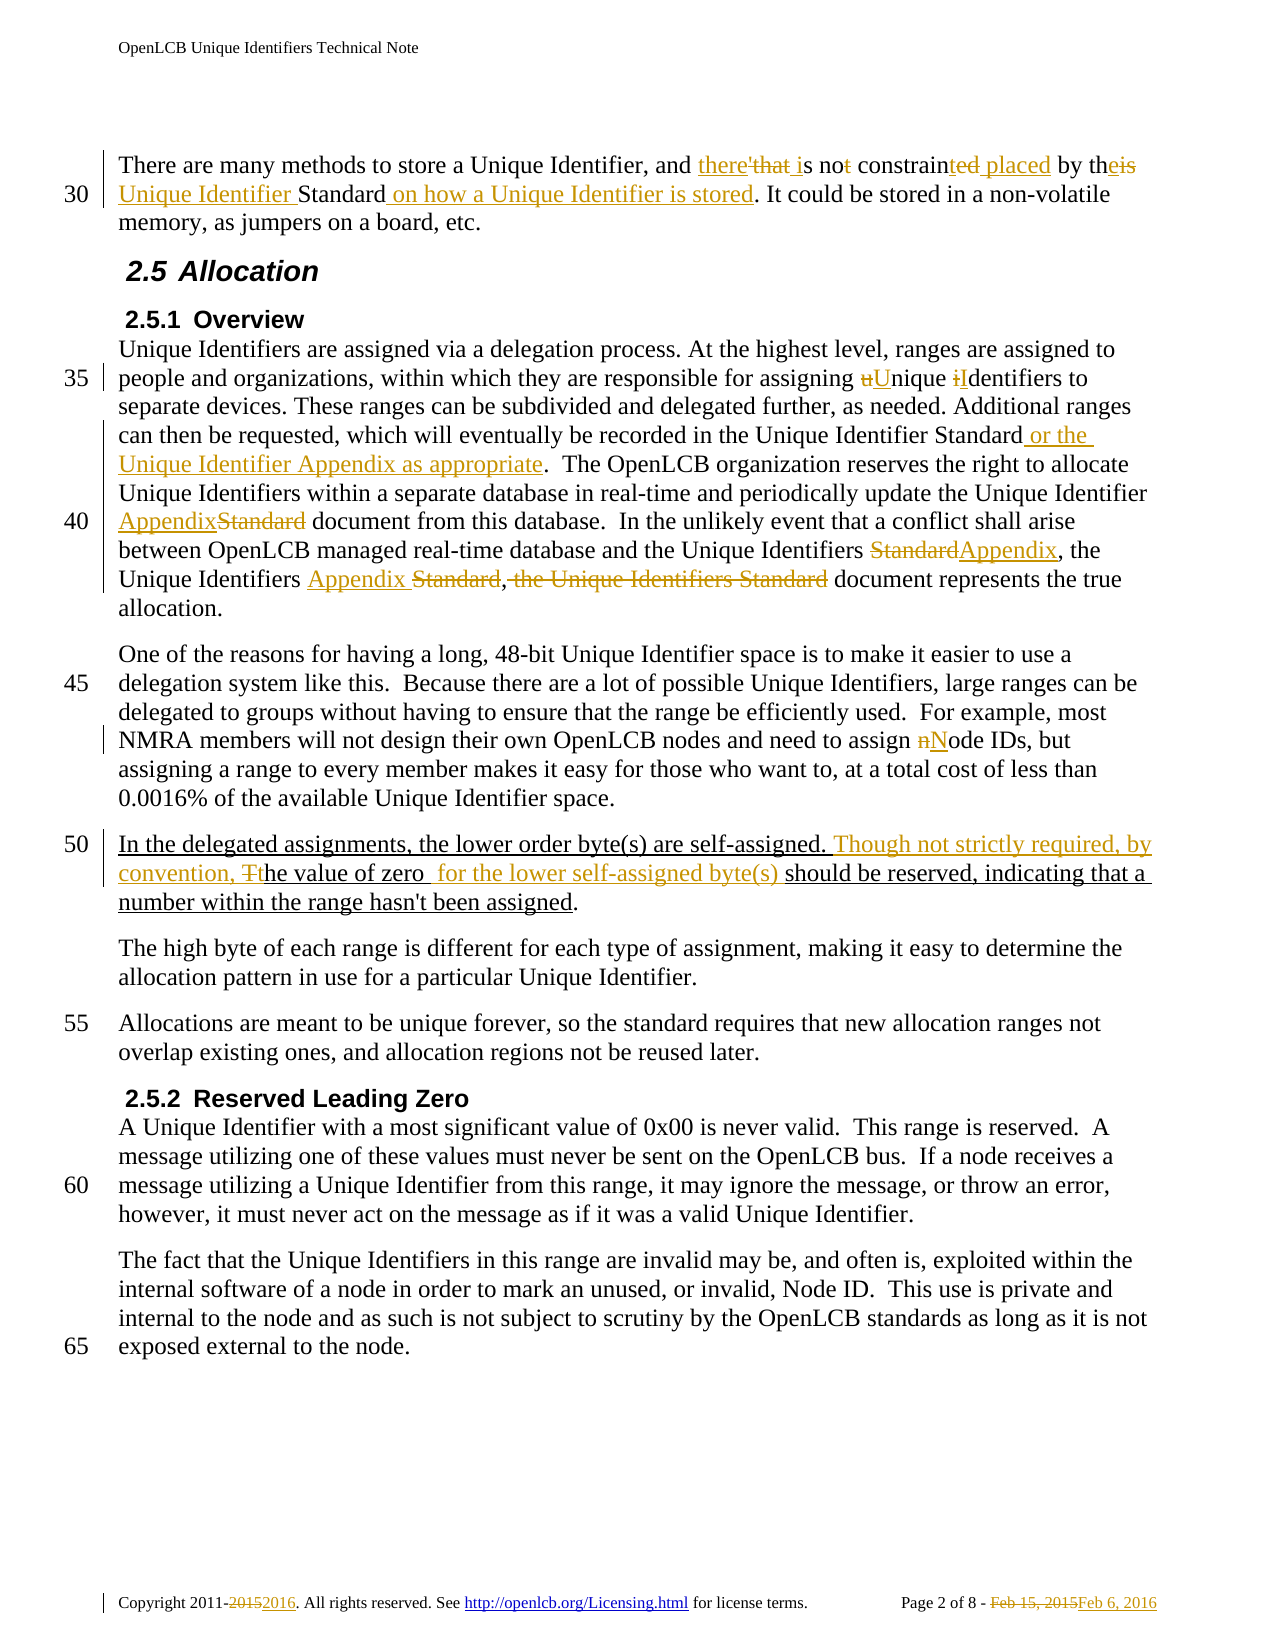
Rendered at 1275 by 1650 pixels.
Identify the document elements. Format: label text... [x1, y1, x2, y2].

text A Unique Identifier with a most significant value of 0x00 is never valid. This range is reserved. A message utilizing one of these values must never be sent on the OpenLCB bus. If a node receives a message utilizing a Unique Identifier from this range, it may ignore the message, or throw an error, however, it must never act on the message as if it was a valid Unique Identifier. [118, 1112, 1157, 1227]
text The fact that the Unique Identifiers in this range are invalid may be, and often is, exploited within the internal software of a node in order to mark an unused, or invalid, Node ID. This use is private and internal to the node and as such is not subject to scrutiny by the OpenLCB standards as long as it is not exposed external to the node. [118, 1245, 1157, 1360]
text There are many methods to store a Unique Identifier, and there is no constraint placed by the Unique Identifier Standard on how a Unique Identifier is stored. It could be stored in a non-volatile memory, as jumpers on a board, etc. [118, 150, 1157, 236]
text In the delegated assignments, the lower order byte(s) are self-assigned. Though not strictly required, by convention, the value of zero for the lower self-assigned byte(s) should be reserved, indicating that a number within the range hasn't been assigned. [118, 829, 1157, 916]
text Unique Identifiers are assigned via a delegation process. At the highest level, ranges are assigned to people and organizations, within which they are responsible for assigning Unique Identifiers to separate devices. These ranges can be subdivided and delegated further, as needed. Additional ranges can then be requested, which will eventually be recorded in the Unique Identifier Standard or the Unique Identifier Appendix as appropriate. The OpenLCB organization reserves the right to allocate Unique Identifiers within a separate database in real-time and periodically update the Unique Identifier Appendix document from this database. In the unlikely event that a conflict shall arise between OpenLCB managed real-time database and the Unique Identifiers Appendix, the Unique Identifiers Appendix , document represents the true allocation. [118, 334, 1157, 621]
text Allocations are meant to be unique forever, so the standard requires that new allocation ranges not overlap existing ones, and allocation regions not be reused later. [118, 1008, 1157, 1066]
subtitle Overview [118, 305, 1157, 334]
subtitle Reserved Leading Zero [118, 1084, 1157, 1112]
text The high byte of each range is different for each type of assignment, making it easy to determine the allocation pattern in use for a particular Unique Identifier. [118, 933, 1157, 991]
subtitle Allocation [118, 254, 1157, 287]
text One of the reasons for having a long, 48-bit Unique Identifier space is to make it easier to use a delegation system like this. Because there are a lot of possible Unique Identifiers, large ranges can be delegated to groups without having to ensure that the range be efficiently used. For example, most NMRA members will not design their own OpenLCB nodes and need to assign Node IDs, but assigning a range to every member makes it easy for those who want to, at a total cost of less than 0.0016% of the available Unique Identifier space. [118, 639, 1157, 812]
